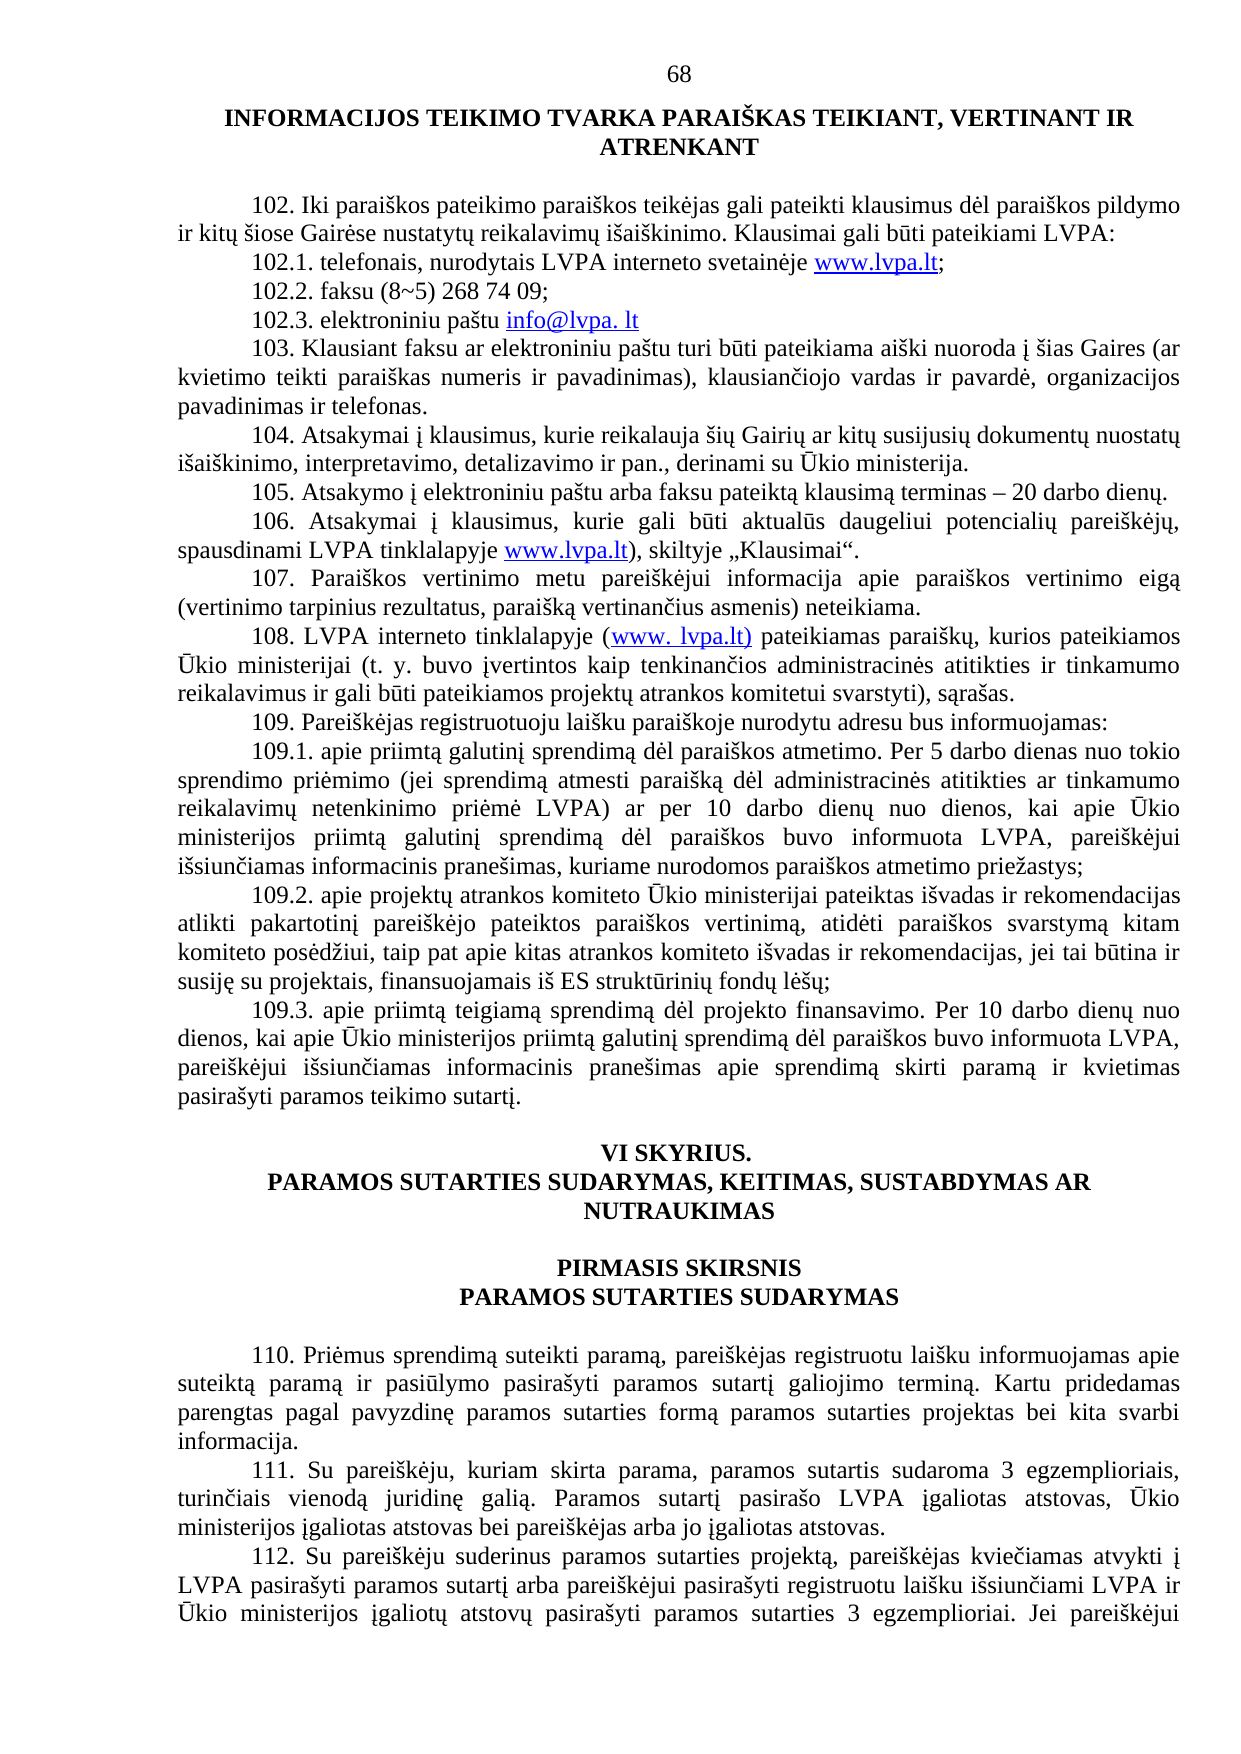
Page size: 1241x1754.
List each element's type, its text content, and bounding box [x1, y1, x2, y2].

text 102.3. elektroniniu paštu info@lvpa. lt [177, 305, 1181, 333]
text 102.2. faksu (8~5) 268 74 09; [177, 276, 1181, 305]
text 110. Priėmus sprendimą suteikti paramą, pareiškėjas registruotu laišku informuojamas apie suteiktą paramą ir pasiūlymo pasirašyti paramos sutartį galiojimo terminą. Kartu pridedamas parengtas pagal pavyzdinę paramos sutarties formą paramos sutarties projektas bei kita svarbi informacija. [177, 1340, 1181, 1455]
text 111. Su pareiškėju, kuriam skirta parama, paramos sutartis sudaroma 3 egzemplioriais, turinčiais vienodą juridinę galią. Paramos sutartį pasirašo LVPA įgaliotas atstovas, Ūkio ministerijos įgaliotas atstovas bei pareiškėjas arba jo įgaliotas atstovas. [177, 1455, 1181, 1541]
text VI skyrius. [177, 1138, 1181, 1167]
text 109.3. apie priimtą teigiamą sprendimą dėl projekto finansavimo. Per 10 darbo dienų nuo dienos, kai apie Ūkio ministerijos priimtą galutinį sprendimą dėl paraiškos buvo informuota LVPA, pareiškėjui išsiunčiamas informacinis pranešimas apie sprendimą skirti paramą ir kvietimas pasirašyti paramos teikimo sutartį. [177, 995, 1181, 1110]
text 112. Su pareiškėju suderinus paramos sutarties projektą, pareiškėjas kviečiamas atvykti į LVPA pasirašyti paramos sutartį arba pareiškėjui pasirašyti registruotu laišku išsiunčiami LVPA ir Ūkio ministerijos įgaliotų atstovų pasirašyti paramos sutarties 3 egzemplioriai. Jei pareiškėjui [177, 1541, 1181, 1627]
text 109. Pareiškėjas registruotuoju laišku paraiškoje nurodytu adresu bus informuojamas: [177, 707, 1181, 736]
text Paramos SUTARTIES SUDARYMAS, keitimas, sustabdymas ar nutraukimas [177, 1167, 1181, 1225]
text 107. Paraiškos vertinimo metu pareiškėjui informacija apie paraiškos vertinimo eigą (vertinimo tarpinius rezultatus, paraišką vertinančius asmenis) neteikiama. [177, 563, 1181, 621]
text 102.1. telefonais, nurodytais LVPA interneto svetainėje www.lvpa.lt; [177, 247, 1181, 276]
text Informacijos teikimo tvarka paraiškas teikiant, vertinant ir atrEnkant [177, 103, 1181, 161]
text 105. Atsakymo į elektroniniu paštu arba faksu pateiktą klausimą terminas – 20 darbo dienų. [177, 477, 1181, 506]
text pirmasis skirsnis [177, 1253, 1181, 1282]
text 109.2. apie projektų atrankos komiteto Ūkio ministerijai pateiktas išvadas ir rekomendacijas atlikti pakartotinį pareiškėjo pateiktos paraiškos vertinimą, atidėti paraiškos svarstymą kitam komiteto posėdžiui, taip pat apie kitas atrankos komiteto išvadas ir rekomendacijas, jei tai būtina ir susiję su projektais, finansuojamais iš ES struktūrinių fondų lėšų; [177, 880, 1181, 995]
text 104. Atsakymai į klausimus, kurie reikalauja šių Gairių ar kitų susijusių dokumentų nuostatų išaiškinimo, interpretavimo, detalizavimo ir pan., derinami su Ūkio ministerija. [177, 420, 1181, 477]
text 108. LVPA interneto tinklalapyje (www. lvpa.lt) pateikiamas paraiškų, kurios pateikiamos Ūkio ministerijai (t. y. buvo įvertintos kaip tenkinančios administracinės atitikties ir tinkamumo reikalavimus ir gali būti pateikiamos projektų atrankos komitetui svarstyti), sąrašas. [177, 621, 1181, 707]
text 106. Atsakymai į klausimus, kurie gali būti aktualūs daugeliui potencialių pareiškėjų, spausdinami LVPA tinklalapyje www.lvpa.lt), skiltyje „Klausimai“. [177, 506, 1181, 563]
text 102. Iki paraiškos pateikimo paraiškos teikėjas gali pateikti klausimus dėl paraiškos pildymo ir kitų šiose Gairėse nustatytų reikalavimų išaiškinimo. Klausimai gali būti pateikiami LVPA: [177, 190, 1181, 247]
text 103. Klausiant faksu ar elektroniniu paštu turi būti pateikiama aiški nuoroda į šias Gaires (ar kvietimo teikti paraiškas numeris ir pavadinimas), klausiančiojo vardas ir pavardė, organizacijos pavadinimas ir telefonas. [177, 333, 1181, 420]
text Paramos SUTARTIES SUDARYMAS [177, 1282, 1181, 1311]
text 109.1. apie priimtą galutinį sprendimą dėl paraiškos atmetimo. Per 5 darbo dienas nuo tokio sprendimo priėmimo (jei sprendimą atmesti paraišką dėl administracinės atitikties ar tinkamumo reikalavimų netenkinimo priėmė LVPA) ar per 10 darbo dienų nuo dienos, kai apie Ūkio ministerijos priimtą galutinį sprendimą dėl paraiškos buvo informuota LVPA, pareiškėjui išsiunčiamas informacinis pranešimas, kuriame nurodomos paraiškos atmetimo priežastys; [177, 736, 1181, 880]
